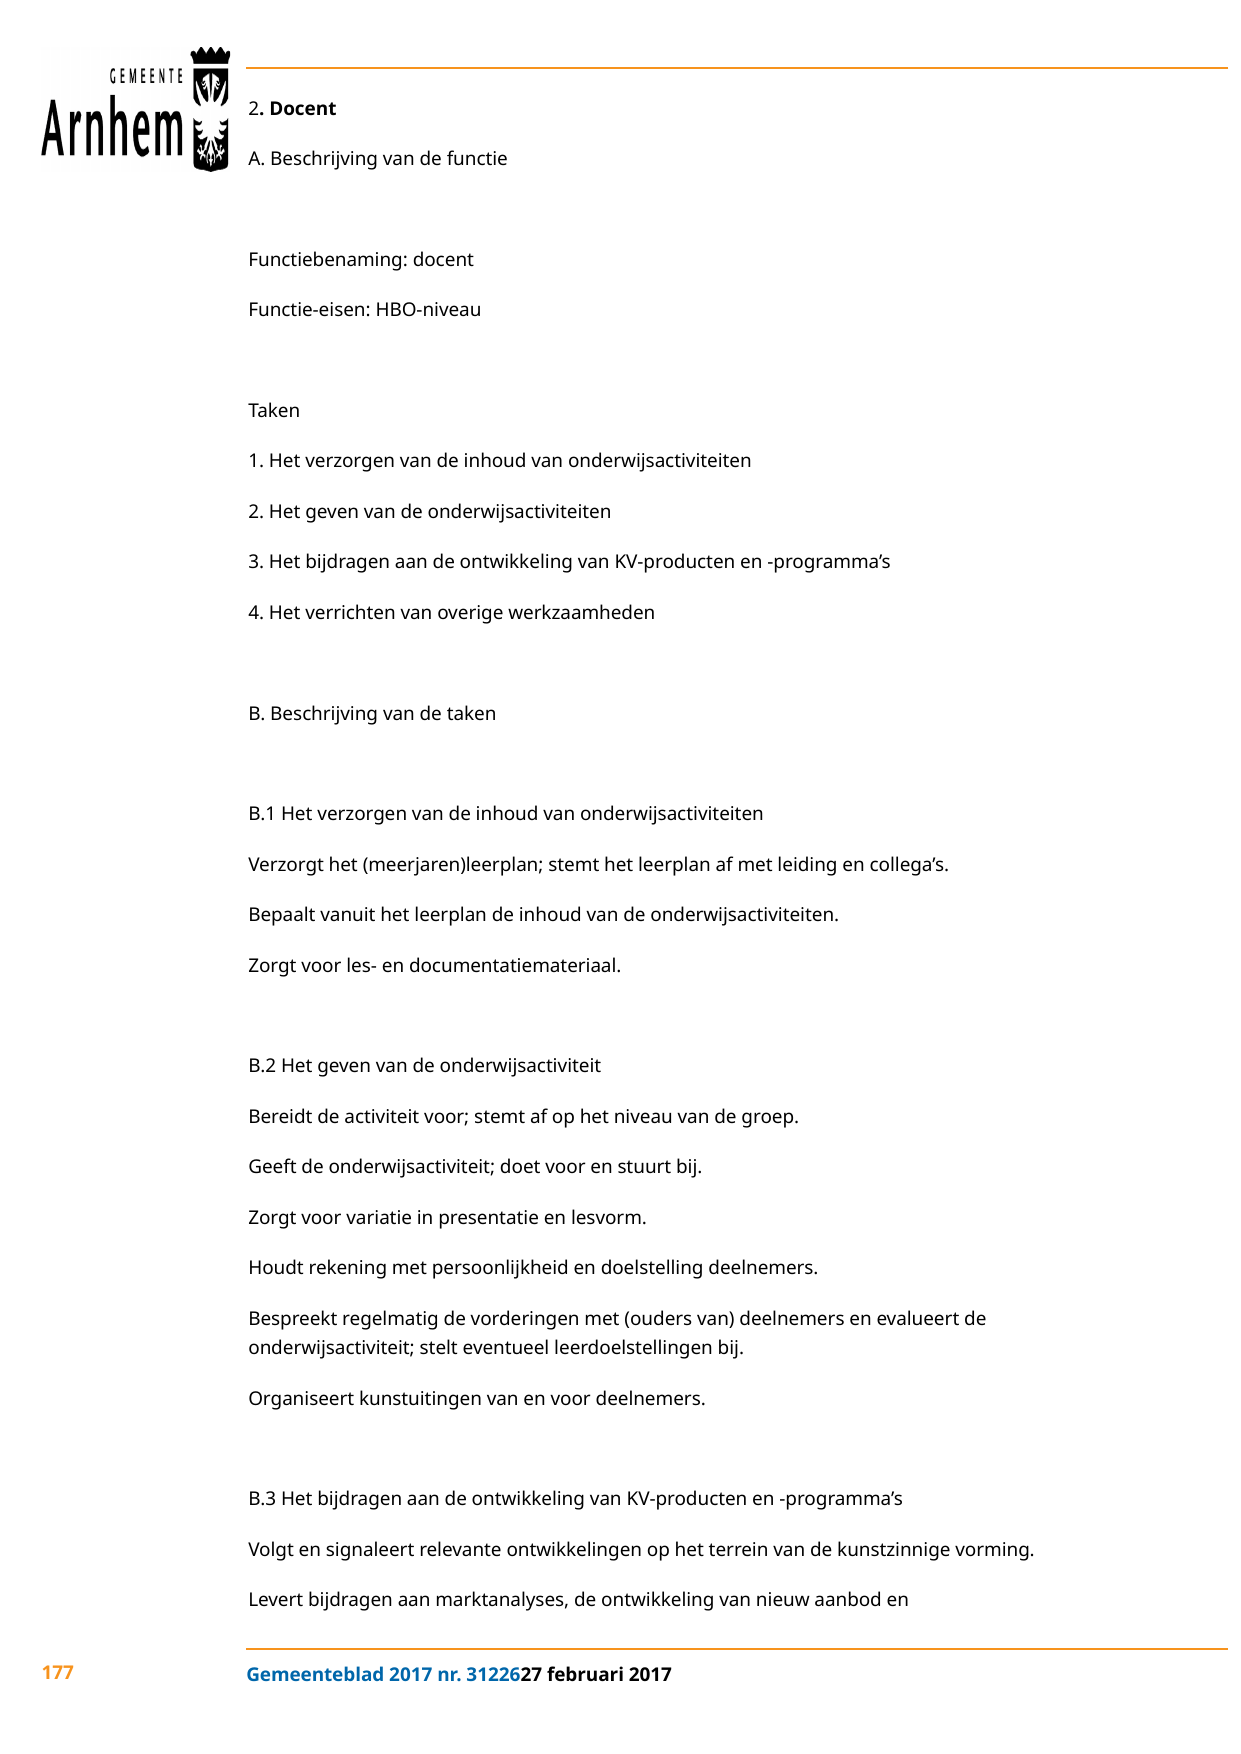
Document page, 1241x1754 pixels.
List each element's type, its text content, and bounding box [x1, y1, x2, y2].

text B.1 Het verzorgen van de inhoud van onderwijsactiviteiten [248, 801, 1152, 826]
text A. Beschrijving van de functie [248, 145, 1152, 171]
text Bespreekt regelmatig de vorderingen met (ouders van) deelnemers en evalueert de onderwijsactiviteit; stelt eventueel leerdoelstellingen bij. [248, 1305, 1152, 1360]
text B.2 Het geven van de onderwijsactiviteit [248, 1053, 1152, 1078]
text Bereidt de activiteit voor; stemt af op het niveau van de groep. [248, 1103, 1152, 1129]
text Functie-eisen: HBO-niveau [248, 296, 1152, 322]
text Zorgt voor les- en documentatiemateriaal. [248, 952, 1152, 978]
text 2. Docent [248, 95, 1152, 121]
text Levert bijdragen aan marktanalyses, de ontwikkeling van nieuw aanbod en [248, 1586, 1152, 1612]
text Geeft de onderwijsactiviteit; doet voor en stuurt bij. [248, 1153, 1152, 1179]
text Verzorgt het (meerjaren)leerplan; stemt het leerplan af met leiding en collega’s. [248, 851, 1152, 877]
text 1. Het verzorgen van de inhoud van onderwijsactiviteiten [248, 448, 1152, 473]
text Bepaalt vanuit het leerplan de inhoud van de onderwijsactiviteiten. [248, 901, 1152, 927]
text Zorgt voor variatie in presentatie en lesvorm. [248, 1204, 1152, 1230]
text B.3 Het bijdragen aan de ontwikkeling van KV-producten en -programma’s [248, 1486, 1152, 1511]
text 4. Het verrichten van overige werkzaamheden [248, 599, 1152, 625]
text Taken [248, 397, 1152, 423]
picture [41, 47, 231, 172]
text 2. Het geven van de onderwijsactiviteiten [248, 498, 1152, 524]
text Organiseert kunstuitingen van en voor deelnemers. [248, 1385, 1152, 1411]
text B. Beschrijving van de taken [248, 700, 1152, 726]
text Volgt en signaleert relevante ontwikkelingen op het terrein van de kunstzinnige vorming. [248, 1536, 1152, 1562]
text Functiebenaming: docent [248, 246, 1152, 272]
text Houdt rekening met persoonlijkheid en doelstelling deelnemers. [248, 1254, 1152, 1280]
text 3. Het bijdragen aan de ontwikkeling van KV-producten en -programma’s [248, 548, 1152, 574]
